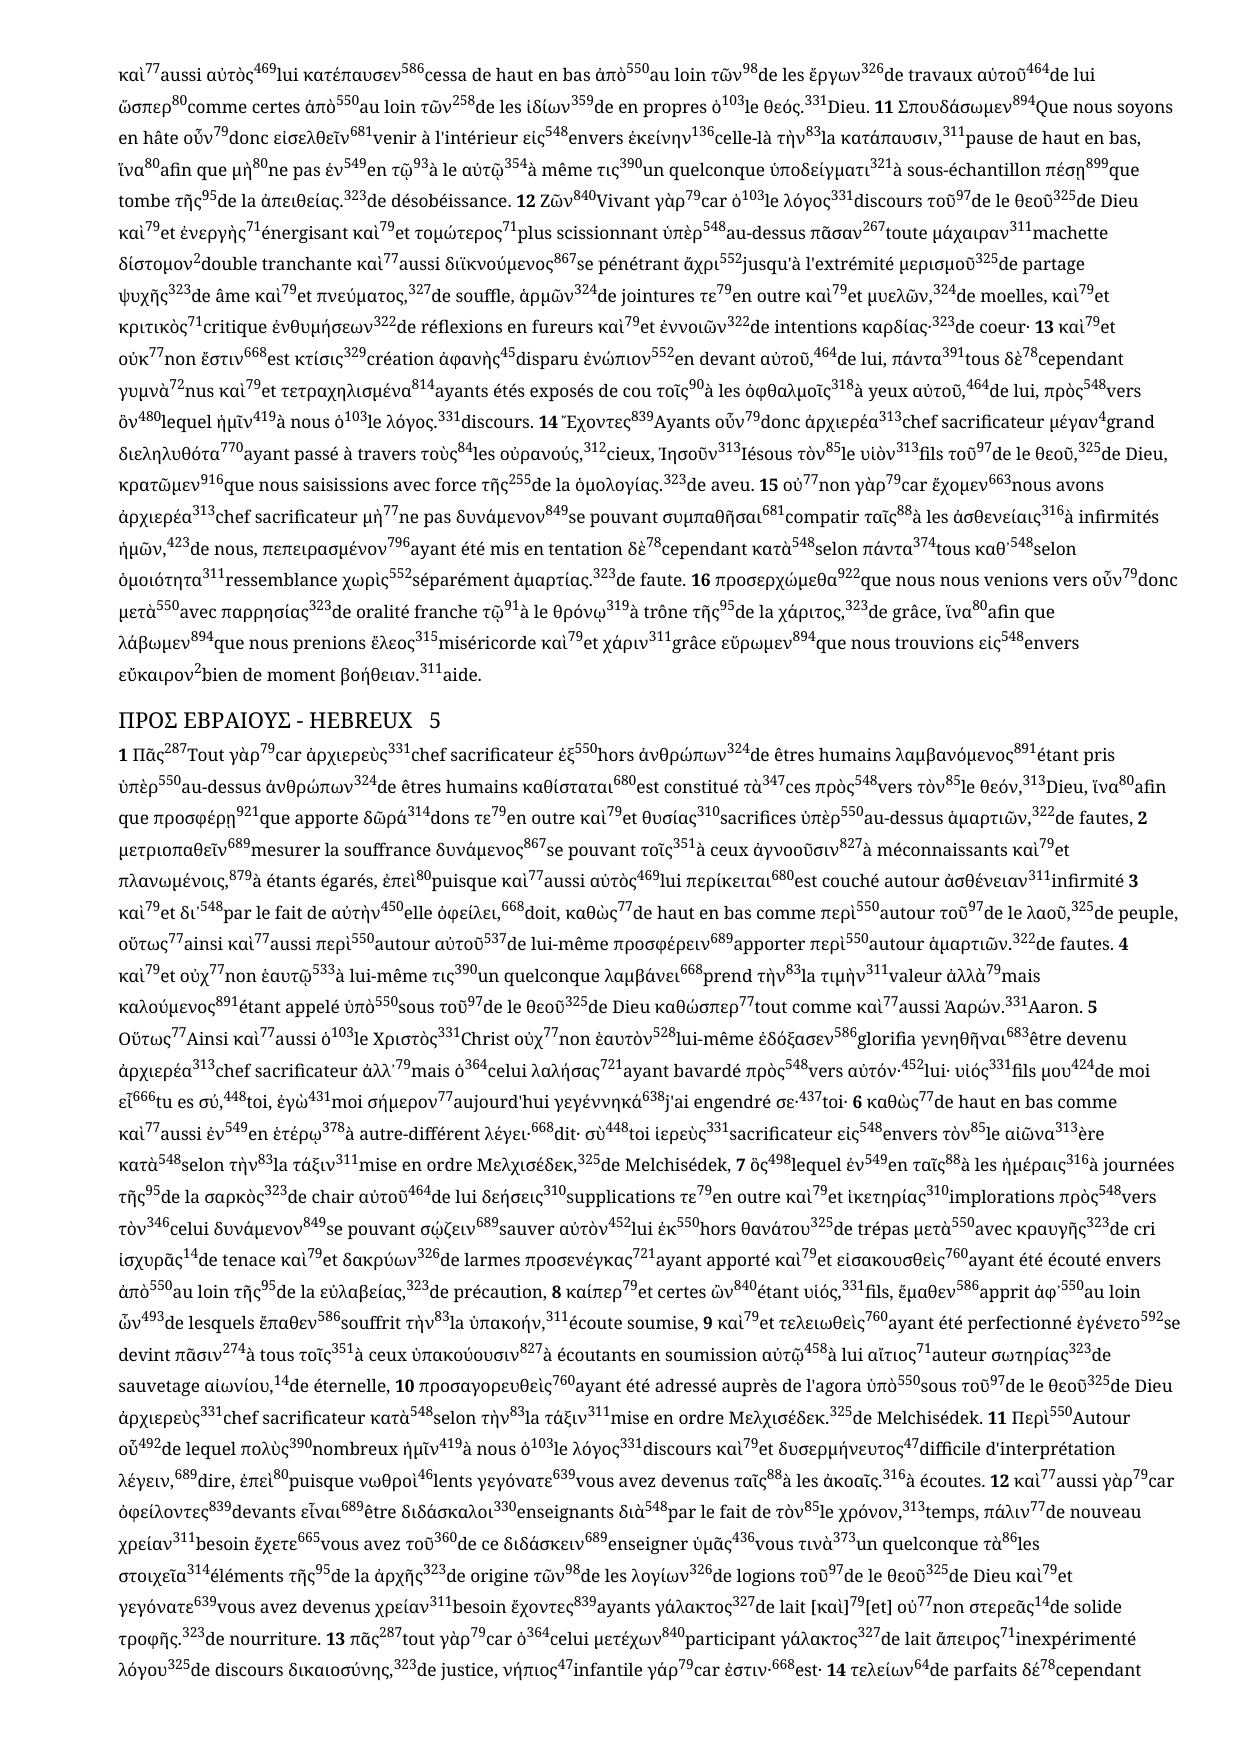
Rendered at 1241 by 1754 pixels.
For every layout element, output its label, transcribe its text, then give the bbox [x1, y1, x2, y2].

text ΠΡΟΣ ΕΒΡΑΙΟΥΣ - HEBREUX 5 [118, 705, 1181, 735]
text 1 Φοβηθῶμεν906Que nous soyons effrayé οὖν,79donc, μήποτε80de peur que καταλειπομένης883de étante laissée en contrebas ἐπαγγελίας323de promesse εἰσελθεῖν681venir à l'intérieur εἰς548envers τὴν83la κατάπαυσιν311pause de haut en bas αὐτοῦ464de lui δοκῇ921que estime τις390un quelconque ἐξ550hors ὑμῶν441de vous ὑστερηκέναι.686avoir manqué. 2 καὶ77aussi γάρ79car ἐσμεν663nous sommes εὐηγγελισμένοι812ayants étés évangélisés καθάπερ77tout comme κἀκεῖνοι·363et ceux-là· ἀλλ᾽79mais οὐκ77non ὠφέλησεν586profita ὁ103le λόγος331discours τῆς255de la ἀκοῆς323de écoute ἐκείνους345ceux-là μὴ77ne pas συγκεκερασμένους795ayants étés mélangés avec τῇ89à la πίστει317à croyance τοῖς351à ceux ἀκούσασιν.712à ayants écoutés. 3 Εἰσερχόμεθα669Nous nous venons à l'intérieur γὰρ79car εἰς548envers [τὴν]83[la] κατάπαυσιν311pause de haut en bas οἱ363ceux πιστεύσαντες,720ayants crus, καθὼς77de haut en bas comme εἴρηκεν·642a dit· ὡς80comme ὤμοσα582je jurai ἐν549en τῇ89à la ὀργῇ317à colère μου·424de moi· εἰ77si εἰσελεύσονται611se viendront à l'intérieur εἰς548envers τὴν83la κατάπαυσίν311pause de haut en bas μου,424de moi, καίτοι79et néanmoins τῶν258de les ἔργων326de travaux ἀπὸ550au loin καταβολῆς323de fondation κόσμου325de monde γενηθέντων.755de ayants étés devenus. 4 εἴρηκεν642a dit γάρ79car που77quelque part où περὶ550autour τῆς95de la ἑβδόμης63de septième οὕτως·77ainsi· καὶ79et κατέπαυσεν586cessa de haut en bas ὁ103le θεὸς331Dieu ἐν549en τῇ89à la ἡμέρᾳ317à journée τῇ89à la ἑβδόμῃ206à septième ἀπὸ550au loin πάντων282de tous τῶν98de les ἔργων326de travaux αὐτοῦ,464de lui, 5 καὶ79et ἐν549en τούτῳ352à celui-ci πάλιν·77de nouveau· εἰ77si εἰσελεύσονται611se viendront à l'intérieur εἰς548envers τὴν83la κατάπαυσίν311pause de haut en bas μου.424de moi. 6 ἐπεὶ80puisque οὖν79donc ἀπολείπεται680est laissé au loin τινὰς372des quelconques εἰσελθεῖν681venir à l'intérieur εἰς548envers αὐτήν,450elle, καὶ79et οἱ363ceux πρότερον77auparavant εὐαγγελισθέντες759ayants étés évangélisés οὐκ77non εἰσῆλθον585vinrent à l'intérieur δι᾽548par le fait de ἀπείθειαν,311désobéissance, 7 πάλιν77de nouveau τινὰ267une quelconque ὁρίζει668limite ἡμέραν,311journée, σήμερον,77aujourd'hui, ἐν549en Δαυὶδ319à Dauid λέγων840disant μετὰ548après τοσοῦτον138aussi grand χρόνον,313temps, καθὼς77de haut en bas comme προείρηται·654a été prédit· σήμερον77aujourd'hui ἐὰν80si le cas échéant τῆς95de la φωνῆς323de voix αὐτοῦ464de lui ἀκούσητε,896que vous écoutiez, μὴ77ne pas σκληρύνητε896que vous durcissiez τὰς82les καρδίας310coeurs ὑμῶν.441de vous. 8 εἰ80si γὰρ79car αὐτοὺς451eux Ἰησοῦς331Iésous κατέπαυσεν,586cessa de haut en bas, οὐκ77non ἂν340le cas échéant περὶ550autour ἄλλης382de autre ἐλάλει625bavardait μετὰ548après ταῦτα347ces-ci ἡμέρας.323de journée. 9 ἄρα77par conséquent ἀπολείπεται680est laissé au loin σαββατισμὸς331sabbatisme τῷ91à le λαῷ319à peuple τοῦ97de le θεοῦ.325de Dieu. 10 ὁ364celui γὰρ79car εἰσελθὼν721ayant venu à l'intérieur εἰς548envers τὴν83la κατάπαυσιν311pause de haut en bas αὐτοῦ464de lui καὶ77aussi αὐτὸς469lui κατέπαυσεν586cessa de haut en bas ἀπὸ550au loin τῶν98de les ἔργων326de travaux αὐτοῦ464de lui ὥσπερ80comme certes ἀπὸ550au loin τῶν258de les ἰδίων359de en propres ὁ103le θεός.331Dieu. 11 Σπουδάσωμεν894Que nous soyons en hâte οὖν79donc εἰσελθεῖν681venir à l'intérieur εἰς548envers ἐκείνην136celle-là τὴν83la κατάπαυσιν,311pause de haut en bas, ἵνα80afin que μὴ80ne pas ἐν549en τῷ93à le αὐτῷ354à même τις390un quelconque ὑποδείγματι321à sous-échantillon πέσῃ899que tombe τῆς95de la ἀπειθείας.323de désobéissance. 12 Ζῶν840Vivant γὰρ79car ὁ103le λόγος331discours τοῦ97de le θεοῦ325de Dieu καὶ79et ἐνεργὴς71énergisant καὶ79et τομώτερος71plus scissionnant ὑπὲρ548au-dessus πᾶσαν267toute μάχαιραν311machette δίστομον2double tranchante καὶ77aussi διϊκνούμενος867se pénétrant ἄχρι552jusqu'à l'extrémité μερισμοῦ325de partage ψυχῆς323de âme καὶ79et πνεύματος,327de souffle, ἁρμῶν324de jointures τε79en outre καὶ79et μυελῶν,324de moelles, καὶ79et κριτικὸς71critique ἐνθυμήσεων322de réflexions en fureurs καὶ79et ἐννοιῶν322de intentions καρδίας·323de coeur· 13 καὶ79et οὐκ77non ἔστιν668est κτίσις329création ἀφανὴς45disparu ἐνώπιον552en devant αὐτοῦ,464de lui, πάντα391tous δὲ78cependant γυμνὰ72nus καὶ79et τετραχηλισμένα814ayants étés exposés de cou τοῖς90à les ὀφθαλμοῖς318à yeux αὐτοῦ,464de lui, πρὸς548vers ὃν480lequel ἡμῖν419à nous ὁ103le λόγος.331discours. 14 Ἔχοντες839Ayants οὖν79donc ἀρχιερέα313chef sacrificateur μέγαν4grand διεληλυθότα770ayant passé à travers τοὺς84les οὐρανούς,312cieux, Ἰησοῦν313Iésous τὸν85le υἱὸν313fils τοῦ97de le θεοῦ,325de Dieu, κρατῶμεν916que nous saisissions avec force τῆς255de la ὁμολογίας.323de aveu. 15 οὐ77non γὰρ79car ἔχομεν663nous avons ἀρχιερέα313chef sacrificateur μὴ77ne pas δυνάμενον849se pouvant συμπαθῆσαι681compatir ταῖς88à les ἀσθενείαις316à infirmités ἡμῶν,423de nous, πεπειρασμένον796ayant été mis en tentation δὲ78cependant κατὰ548selon πάντα374tous καθ᾽548selon ὁμοιότητα311ressemblance χωρὶς552séparément ἁμαρτίας.323de faute. 16 προσερχώμεθα922que nous nous venions vers οὖν79donc μετὰ550avec παρρησίας323de oralité franche τῷ91à le θρόνῳ319à trône τῆς95de la χάριτος,323de grâce, ἵνα80afin que λάβωμεν894que nous prenions ἔλεος315miséricorde καὶ79et χάριν311grâce εὕρωμεν894que nous trouvions εἰς548envers εὔκαιρον2bien de moment βοήθειαν.311aide. [118, 59, 1181, 686]
text 1 Πᾶς287Tout γὰρ79car ἀρχιερεὺς331chef sacrificateur ἐξ550hors ἀνθρώπων324de êtres humains λαμβανόμενος891étant pris ὑπὲρ550au-dessus ἀνθρώπων324de êtres humains καθίσταται680est constitué τὰ347ces πρὸς548vers τὸν85le θεόν,313Dieu, ἵνα80afin que προσφέρῃ921que apporte δῶρά314dons τε79en outre καὶ79et θυσίας310sacrifices ὑπὲρ550au-dessus ἁμαρτιῶν,322de fautes, 2 μετριοπαθεῖν689mesurer la souffrance δυνάμενος867se pouvant τοῖς351à ceux ἀγνοοῦσιν827à méconnaissants καὶ79et πλανωμένοις,879à étants égarés, ἐπεὶ80puisque καὶ77aussi αὐτὸς469lui περίκειται680est couché autour ἀσθένειαν311infirmité 3 καὶ79et δι᾽548par le fait de αὐτὴν450elle ὀφείλει,668doit, καθὼς77de haut en bas comme περὶ550autour τοῦ97de le λαοῦ,325de peuple, οὕτως77ainsi καὶ77aussi περὶ550autour αὐτοῦ537de lui-même προσφέρειν689apporter περὶ550autour ἁμαρτιῶν.322de fautes. 4 καὶ79et οὐχ77non ἑαυτῷ533à lui-même τις390un quelconque λαμβάνει668prend τὴν83la τιμὴν311valeur ἀλλὰ79mais καλούμενος891étant appelé ὑπὸ550sous τοῦ97de le θεοῦ325de Dieu καθώσπερ77tout comme καὶ77aussi Ἀαρών.331Aaron. 5 Οὕτως77Ainsi καὶ77aussi ὁ103le Χριστὸς331Christ οὐχ77non ἑαυτὸν528lui-même ἐδόξασεν586glorifia γενηθῆναι683être devenu ἀρχιερέα313chef sacrificateur ἀλλ᾽79mais ὁ364celui λαλήσας721ayant bavardé πρὸς548vers αὐτόν·452lui· υἱός331fils μου424de moi εἶ666tu es σύ,448toi, ἐγὼ431moi σήμερον77aujourd'hui γεγέννηκά638j'ai engendré σε·437toi· 6 καθὼς77de haut en bas comme καὶ77aussi ἐν549en ἑτέρῳ378à autre-différent λέγει·668dit· σὺ448toi ἱερεὺς331sacrificateur εἰς548envers τὸν85le αἰῶνα313ère κατὰ548selon τὴν83la τάξιν311mise en ordre Μελχισέδεκ,325de Melchisédek, 7 ὃς498lequel ἐν549en ταῖς88à les ἡμέραις316à journées τῆς95de la σαρκὸς323de chair αὐτοῦ464de lui δεήσεις310supplications τε79en outre καὶ79et ἱκετηρίας310implorations πρὸς548vers τὸν346celui δυνάμενον849se pouvant σῴζειν689sauver αὐτὸν452lui ἐκ550hors θανάτου325de trépas μετὰ550avec κραυγῆς323de cri ἰσχυρᾶς14de tenace καὶ79et δακρύων326de larmes προσενέγκας721ayant apporté καὶ79et εἰσακουσθεὶς760ayant été écouté envers ἀπὸ550au loin τῆς95de la εὐλαβείας,323de précaution, 8 καίπερ79et certes ὢν840étant υἱός,331fils, ἔμαθεν586apprit ἀφ᾽550au loin ὧν493de lesquels ἔπαθεν586souffrit τὴν83la ὑπακοήν,311écoute soumise, 9 καὶ79et τελειωθεὶς760ayant été perfectionné ἐγένετο592se devint πᾶσιν274à tous τοῖς351à ceux ὑπακούουσιν827à écoutants en soumission αὐτῷ458à lui αἴτιος71auteur σωτηρίας323de sauvetage αἰωνίου,14de éternelle, 10 προσαγορευθεὶς760ayant été adressé auprès de l'agora ὑπὸ550sous τοῦ97de le θεοῦ325de Dieu ἀρχιερεὺς331chef sacrificateur κατὰ548selon τὴν83la τάξιν311mise en ordre Μελχισέδεκ.325de Melchisédek. 11 Περὶ550Autour οὗ492de lequel πολὺς390nombreux ἡμῖν419à nous ὁ103le λόγος331discours καὶ79et δυσερμήνευτος47difficile d'interprétation λέγειν,689dire, ἐπεὶ80puisque νωθροὶ46lents γεγόνατε639vous avez devenus ταῖς88à les ἀκοαῖς.316à écoutes. 12 καὶ77aussi γὰρ79car ὀφείλοντες839devants εἶναι689être διδάσκαλοι330enseignants διὰ548par le fait de τὸν85le χρόνον,313temps, πάλιν77de nouveau χρείαν311besoin ἔχετε665vous avez τοῦ360de ce διδάσκειν689enseigner ὑμᾶς436vous τινὰ373un quelconque τὰ86les στοιχεῖα314éléments τῆς95de la ἀρχῆς323de origine τῶν98de les λογίων326de logions τοῦ97de le θεοῦ325de Dieu καὶ79et γεγόνατε639vous avez devenus χρείαν311besoin ἔχοντες839ayants γάλακτος327de lait [καὶ]79[et] οὐ77non στερεᾶς14de solide τροφῆς.323de nourriture. 13 πᾶς287tout γὰρ79car ὁ364celui μετέχων840participant γάλακτος327de lait ἄπειρος71inexpérimenté λόγου325de discours δικαιοσύνης,323de justice, νήπιος47infantile γάρ79car ἐστιν·668est· 14 τελείων64de parfaits δέ78cependant ἐστιν668est ἡ101la στερεὰ20solide τροφή,329nourriture, τῶν491de ceux διὰ548par le fait de τὴν83la ἕξιν311habitude τὰ246les αἰσθητήρια314sens γεγυμνασμένα797ayants étés gymnastiqués ἐχόντων833de ayants πρὸς548vers διάκρισιν311jugement au travers καλοῦ67de beau τε79en outre καὶ79et κακοῦ.67de malicieux. [118, 739, 1181, 1682]
